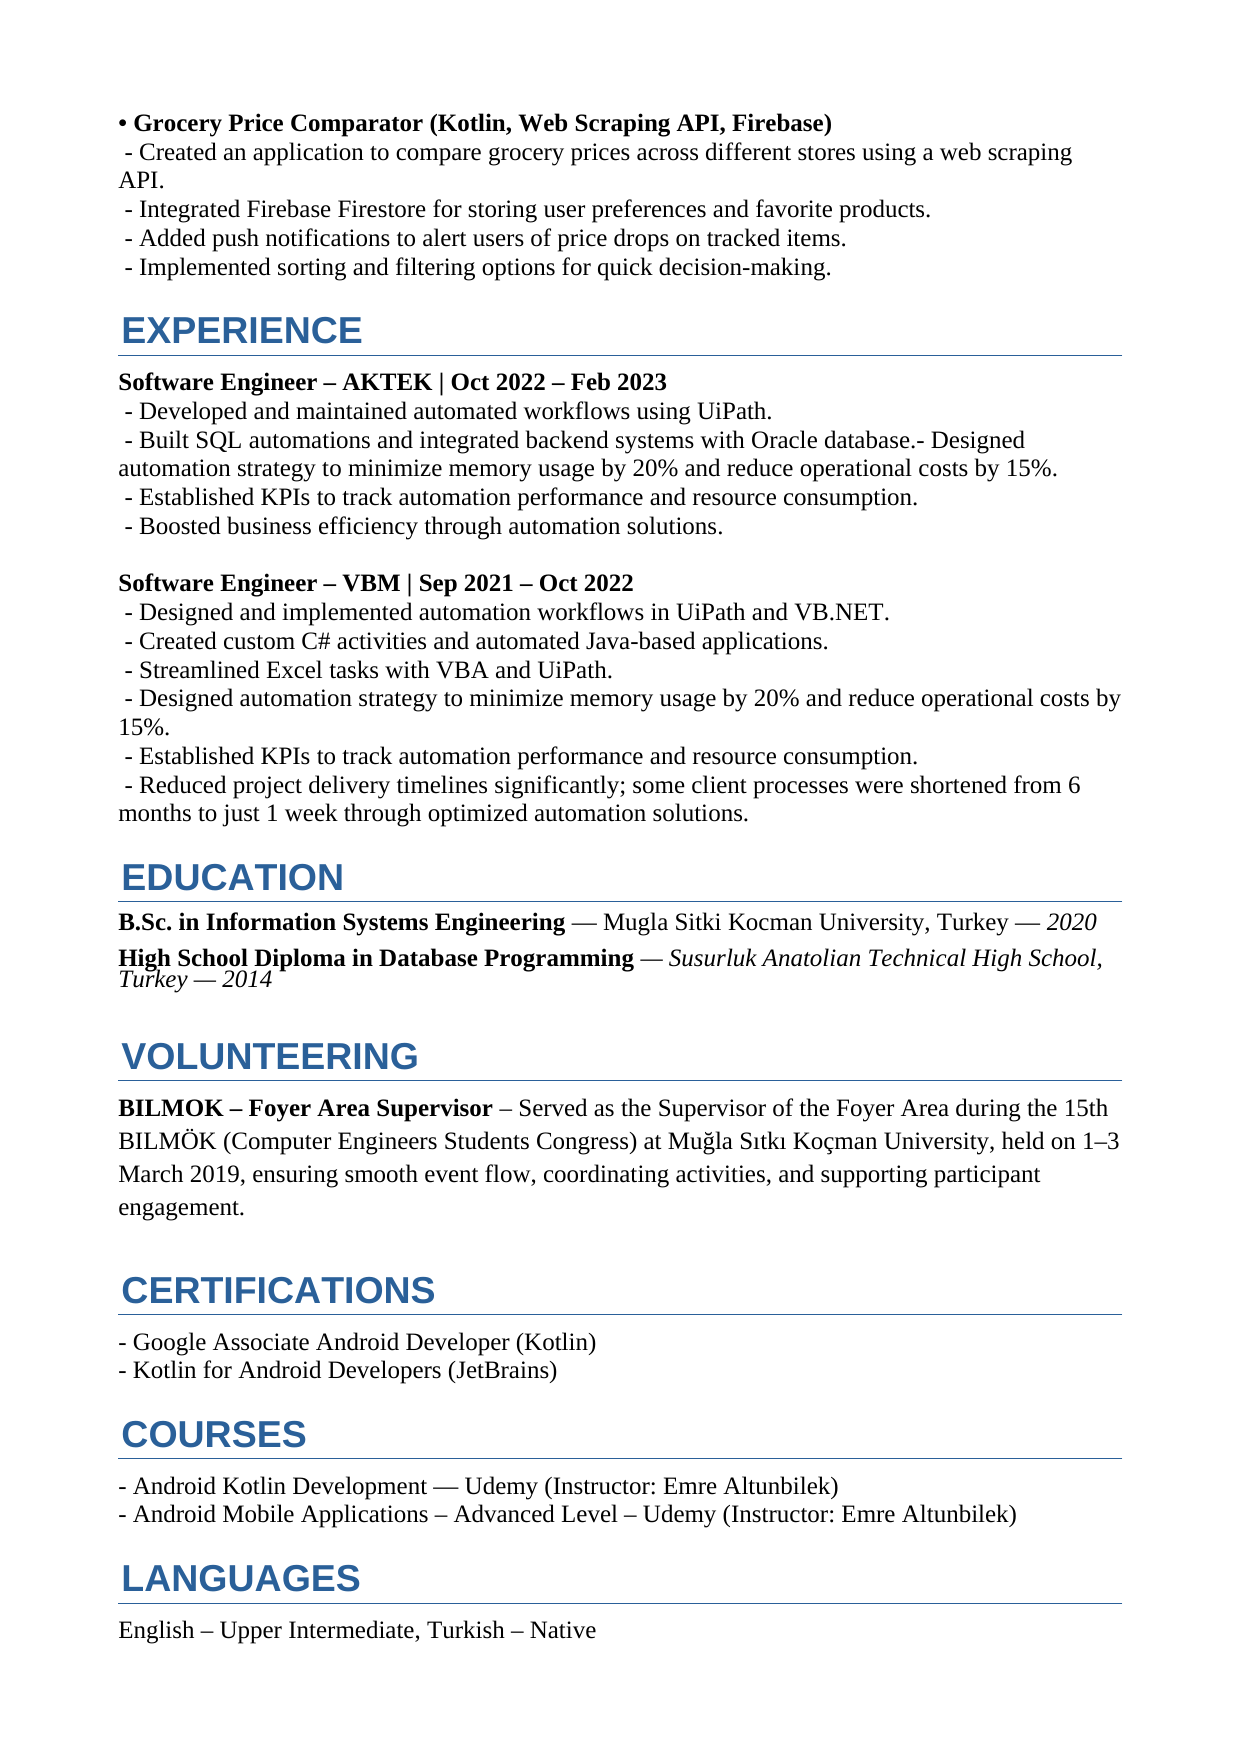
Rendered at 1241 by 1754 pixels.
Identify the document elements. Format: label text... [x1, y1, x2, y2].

text - Android Mobile Applications – Advanced Level – Udemy (Instructor: Emre Altunbilek) [118, 1499, 1122, 1528]
text Software Engineer – AKTEK | Oct 2022 – Feb 2023 [118, 367, 1122, 396]
subtitle EXPERIENCE [118, 306, 1122, 355]
text - Developed and maintained automated workflows using UiPath. [118, 396, 1122, 425]
text - Created an application to compare grocery prices across different stores using a web scraping API. [118, 137, 1122, 194]
text - Designed automation strategy to minimize memory usage by 20% and reduce operational costs by 15%. [118, 683, 1122, 741]
text - Android Kotlin Development — Udemy (Instructor: Emre Altunbilek) [118, 1471, 1122, 1499]
text BILMOK – Foyer Area Supervisor – Served as the Supervisor of the Foyer Area during the 15th BILMÖK (Computer Engineers Students Congress) at Muğla Sıtkı Koçman University, held on 1–3 March 2019, ensuring smooth event flow, coordinating activities, and supporting participant engagement. [118, 1093, 1122, 1221]
subtitle LANGUAGES [118, 1553, 1122, 1603]
text - Established KPIs to track automation performance and resource consumption. [118, 741, 1122, 770]
text - Boosted business efficiency through automation solutions. [118, 511, 1122, 540]
text - Established KPIs to track automation performance and resource consumption. [118, 482, 1122, 511]
subtitle CERTIFICATIONS [118, 1265, 1122, 1314]
text English – Upper Intermediate, Turkish – Native [118, 1615, 1122, 1644]
text • Grocery Price Comparator (Kotlin, Web Scraping API, Firebase) [118, 108, 1122, 137]
text Software Engineer – VBM | Sep 2021 – Oct 2022 [118, 568, 1122, 597]
text - Implemented sorting and filtering options for quick decision-making. [118, 252, 1122, 281]
text B.Sc. in Information Systems Engineering — Mugla Sitki Kocman University, Turkey — 2020 [118, 914, 1122, 935]
text High School Diploma in Database Programming — Susurluk Anatolian Technical High School, Turkey — 2014 [118, 950, 1122, 992]
text - Integrated Firebase Firestore for storing user preferences and favorite products. [118, 194, 1122, 223]
text - Created custom C# activities and automated Java-based applications. [118, 626, 1122, 655]
text - Streamlined Excel tasks with VBA and UiPath. [118, 655, 1122, 683]
text - Added push notifications to alert users of price drops on tracked items. [118, 223, 1122, 252]
text - Reduced project delivery timelines significantly; some client processes were shortened from 6 months to just 1 week through optimized automation solutions. [118, 770, 1122, 827]
subtitle EDUCATION [118, 852, 1122, 901]
text - Built SQL automations and integrated backend systems with Oracle database.- Designed automation strategy to minimize memory usage by 20% and reduce operational costs by 15%. [118, 425, 1122, 482]
text - Designed and implemented automation workflows in UiPath and VB.NET. [118, 597, 1122, 626]
subtitle VOLUNTEERING [118, 1031, 1122, 1080]
text - Google Associate Android Developer (Kotlin) [118, 1327, 1122, 1355]
text - Kotlin for Android Developers (JetBrains) [118, 1355, 1122, 1384]
subtitle COURSES [118, 1409, 1122, 1458]
